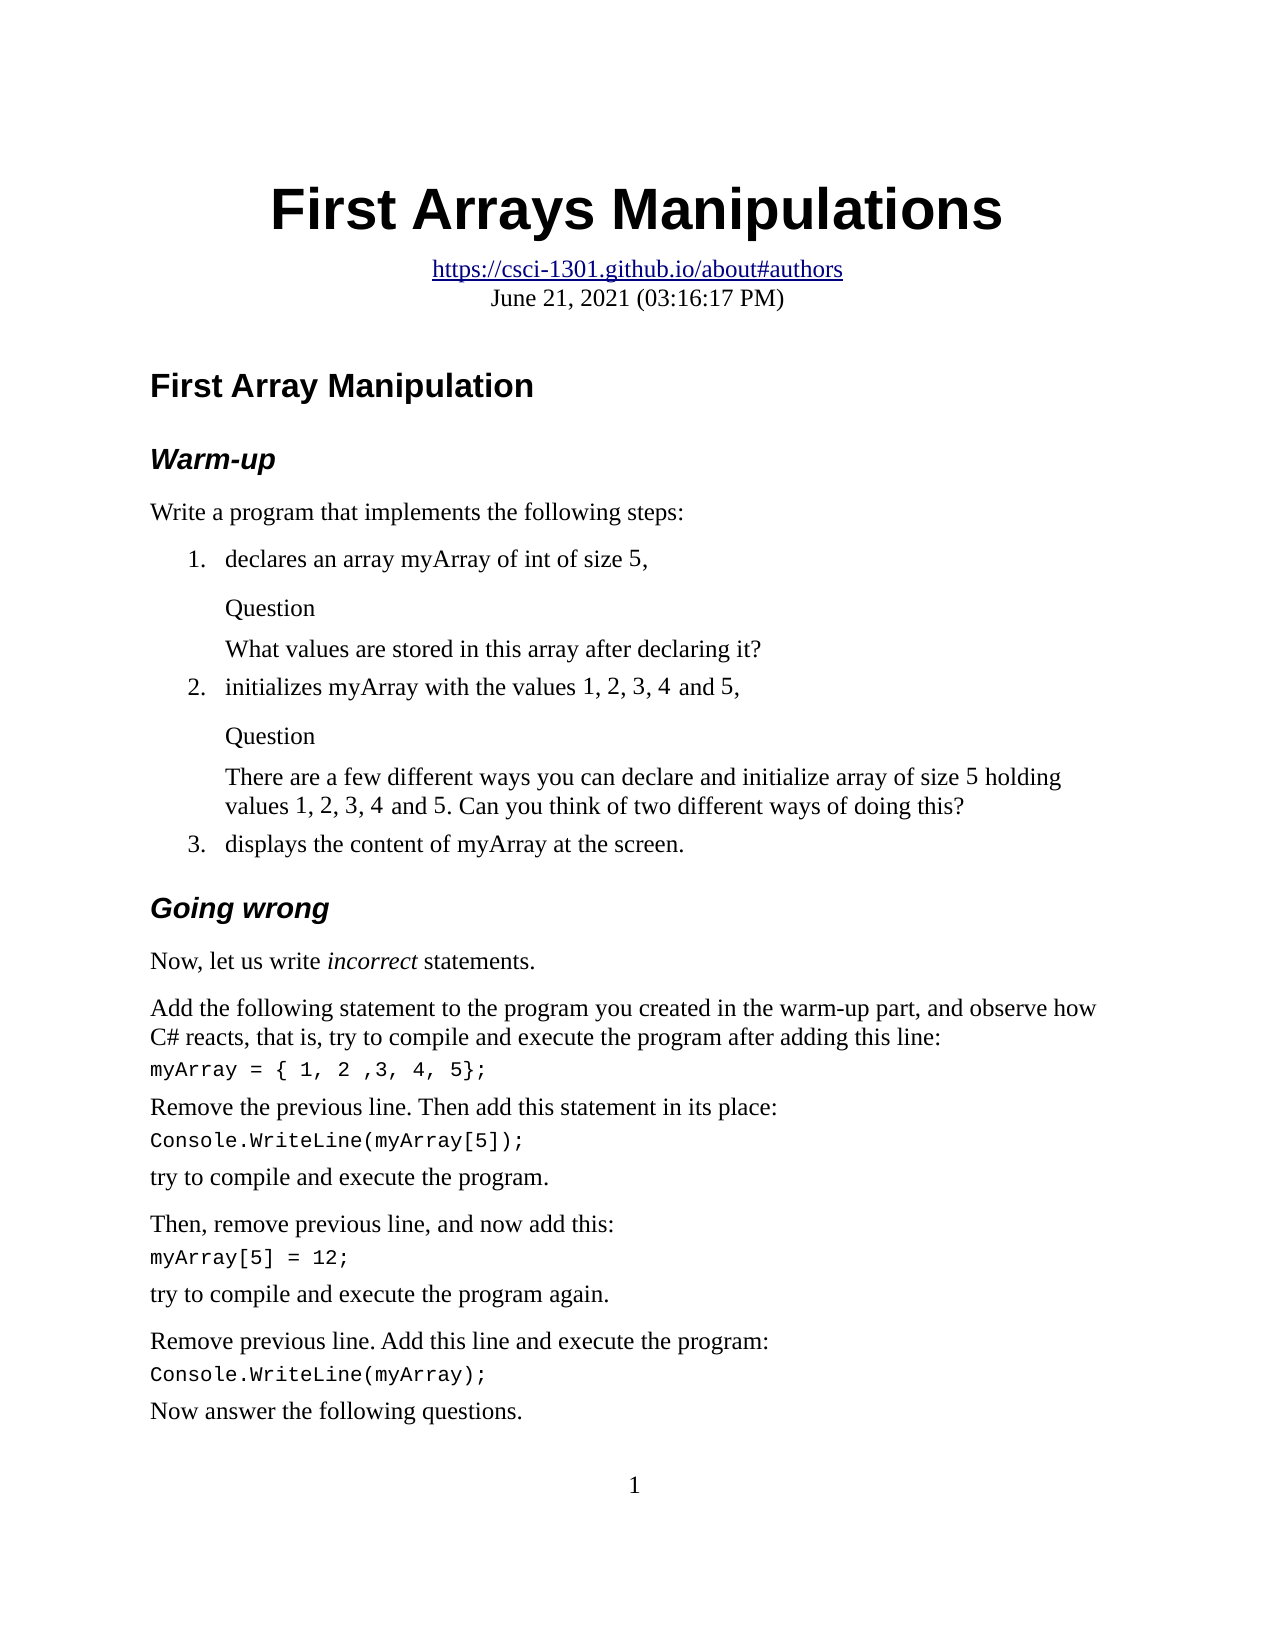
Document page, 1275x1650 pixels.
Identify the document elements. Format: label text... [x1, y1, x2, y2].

text Now answer the following questions. [150, 1396, 1125, 1425]
title First Arrays Manipulations [150, 175, 1125, 242]
list What values are stored in this array after declaring it? [187, 634, 1125, 663]
list declares an array myArray of int of size , [187, 544, 1125, 572]
subtitle Warm-up [150, 442, 1125, 476]
text https://csci-1301.github.io/about#authors [150, 254, 1125, 283]
text Now, let us write incorrect statements. [150, 946, 1125, 975]
text myArray[5] = 12; [150, 1247, 1125, 1270]
subtitle First Array Manipulation [150, 366, 1125, 404]
subtitle Going wrong [150, 891, 1125, 925]
text June 21, 2021 (03:16:17 PM) [150, 283, 1125, 312]
text Write a program that implements the following steps: [150, 497, 1125, 526]
list Question [187, 721, 1125, 750]
text myArray = { 1, 2 ,3, 4, 5}; [150, 1059, 1125, 1083]
list There are a few different ways you can declare and initialize array of size holding values , , , and . Can you think of two different ways of doing this? [187, 762, 1125, 820]
list Question [187, 593, 1125, 622]
text Then, remove previous line, and now add this: [150, 1209, 1125, 1238]
text Console.WriteLine(myArray); [150, 1364, 1125, 1387]
text Remove the previous line. Then add this statement in its place: [150, 1092, 1125, 1121]
text Remove previous line. Add this line and execute the program: [150, 1326, 1125, 1355]
list displays the content of myArray at the screen. [187, 829, 1125, 857]
text Console.WriteLine(myArray[5]); [150, 1130, 1125, 1153]
text try to compile and execute the program again. [150, 1279, 1125, 1308]
list initializes myArray with the values , , , and , [187, 672, 1125, 701]
text try to compile and execute the program. [150, 1162, 1125, 1191]
text Add the following statement to the program you created in the warm-up part, and observe how C# reacts, that is, try to compile and execute the program after adding this line: [150, 993, 1125, 1051]
